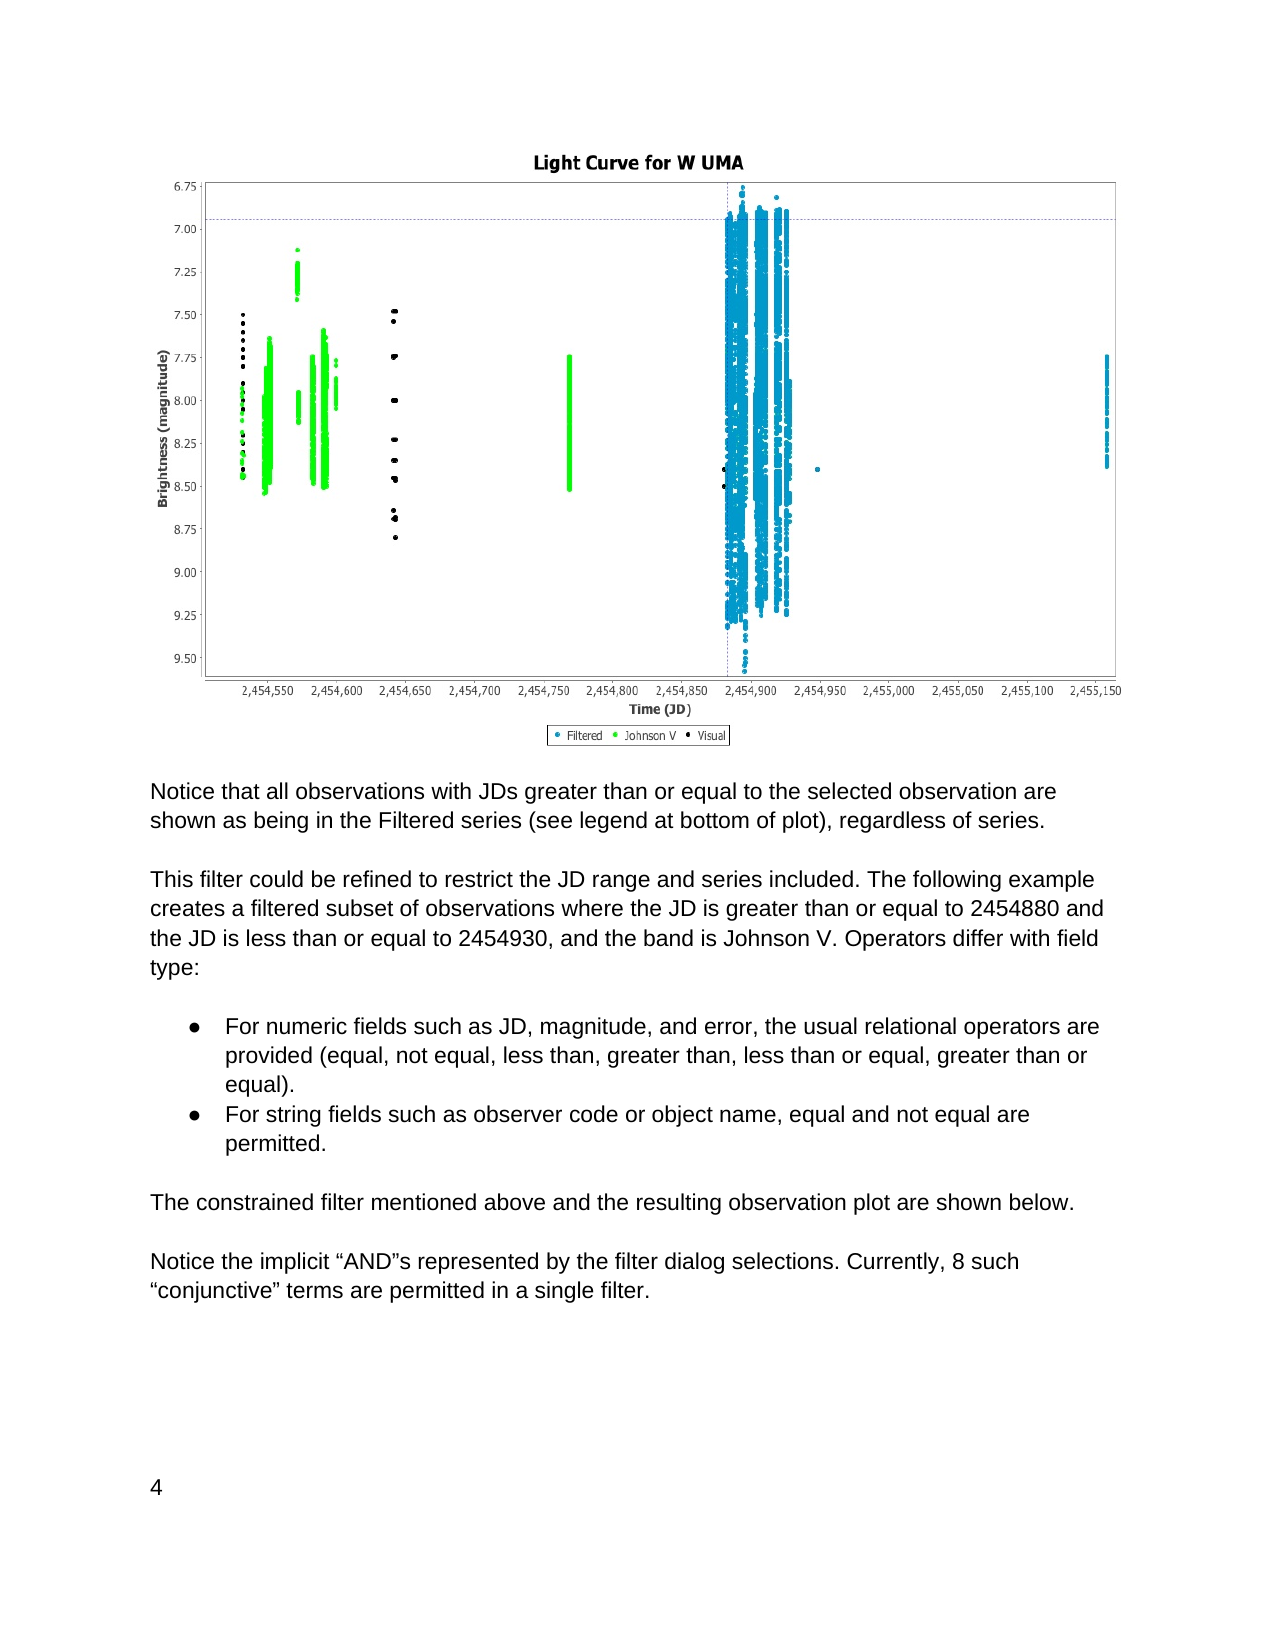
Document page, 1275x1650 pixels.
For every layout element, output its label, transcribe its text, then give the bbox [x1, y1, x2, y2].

text The constrained filter mentioned above and the resulting observation plot are shown below. [150, 1190, 1125, 1215]
list For string fields such as observer code or object name, equal and not equal are permitted. [187, 1102, 1125, 1157]
list For numeric fields such as JD, magnitude, and error, the usual relational operators are provided (equal, not equal, less than, greater than, less than or equal, greater than or equal). [187, 1013, 1125, 1098]
picture [150, 150, 1125, 746]
text Notice that all observations with JDs greater than or equal to the selected observation are shown as being in the Filtered series (see legend at bottom of plot), regardless of series. [150, 778, 1125, 833]
text Notice the implicit “AND”s represented by the filter dialog selections. Currently, 8 such “conjunctive” terms are permitted in a single filter. [150, 1248, 1125, 1303]
text This filter could be refined to restrict the JD range and series included. The following example creates a filtered subset of observations where the JD is greater than or equal to 2454880 and the JD is less than or equal to 2454930, and the band is Johnson V. Operators differ with field type: [150, 867, 1125, 980]
